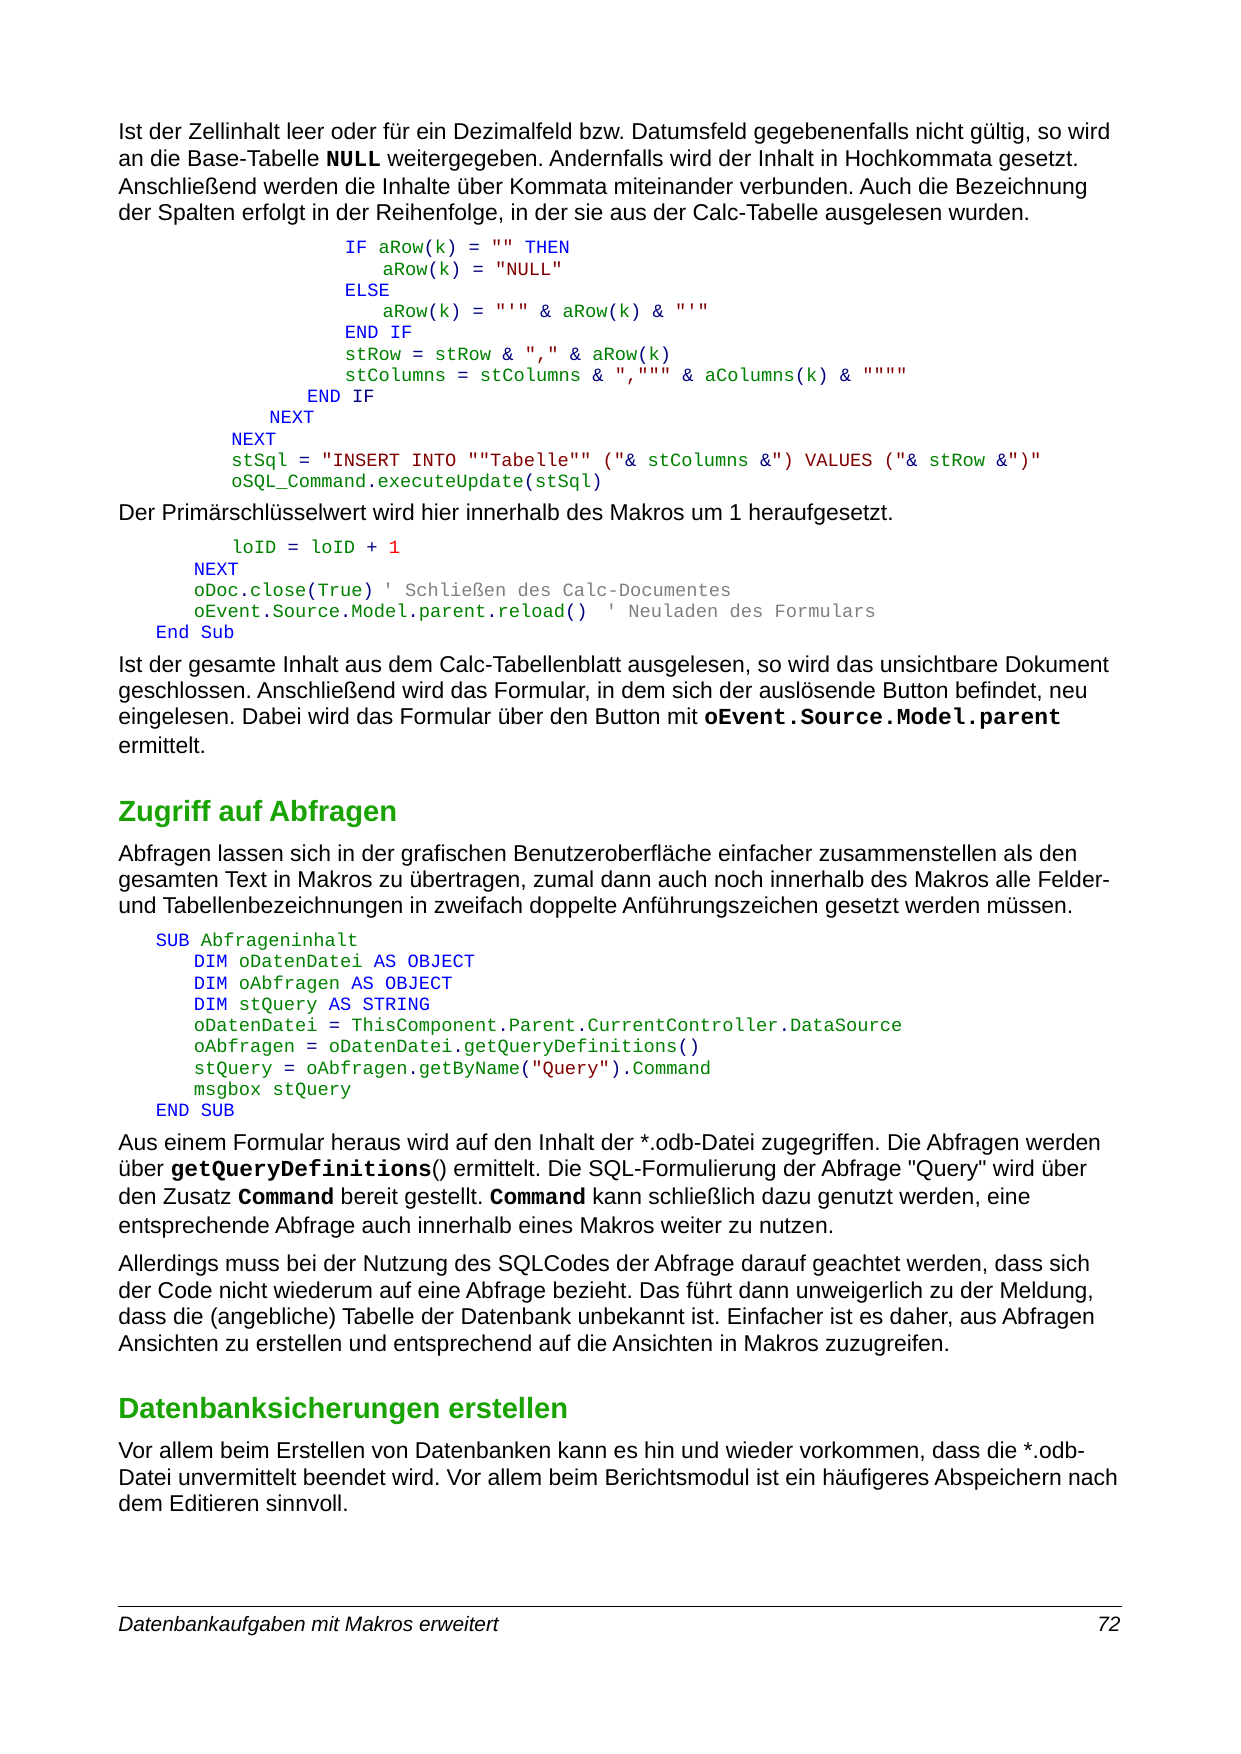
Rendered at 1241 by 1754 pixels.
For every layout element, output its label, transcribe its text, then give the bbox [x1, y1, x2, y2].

text End Sub [156, 623, 1122, 644]
text NEXT [156, 408, 1122, 429]
text Ist der Zellinhalt leer oder für ein Dezimalfeld bzw. Datumsfeld gegebenenfalls nicht gültig, so wird an die Base-Tabelle NULL weitergegeben. Andernfalls wird der Inhalt in Hochkommata gesetzt. Anschließend werden die Inhalte über Kommata miteinander verbunden. Auch die Bezeichnung der Spalten erfolgt in der Reihenfolge, in der sie aus der Calc-Tabelle ausgelesen wurden. [118, 118, 1122, 226]
text Der Primärschlüsselwert wird hier innerhalb des Makros um 1 heraufgesetzt. [118, 499, 1122, 526]
subtitle Datenbanksicherungen erstellen [118, 1391, 1122, 1425]
text oDatenDatei = ThisComponent.Parent.CurrentController.DataSource [156, 1016, 1122, 1037]
text stRow = stRow & "," & aRow(k) [156, 344, 1122, 366]
text IF aRow(k) = "" THEN [156, 238, 1122, 259]
text DIM stQuery AS STRING [156, 995, 1122, 1016]
text stColumns = stColumns & ",""" & aColumns(k) & """" [156, 366, 1122, 387]
text DIM oAbfragen AS OBJECT [156, 973, 1122, 995]
text Ist der gesamte Inhalt aus dem Calc-Tabellenblatt ausgelesen, so wird das unsichtbare Dokument geschlossen. Anschließend wird das Formular, in dem sich der auslösende Button befindet, neu eingelesen. Dabei wird das Formular über den Button mit oEvent.Source.Model.parent ermittelt. [118, 651, 1122, 758]
text Vor allem beim Erstellen von Datenbanken kann es hin und wieder vorkommen, dass die *.odb-Datei unvermittelt beendet wird. Vor allem beim Berichtsmodul ist ein häufigeres Abspeichern nach dem Editieren sinnvoll. [118, 1437, 1122, 1516]
text oDoc.close(True) ' Schließen des Calc-Documentes [156, 581, 1122, 602]
text ELSE [156, 281, 1122, 302]
text aRow(k) = "'" & aRow(k) & "'" [156, 302, 1122, 323]
text END IF [156, 387, 1122, 408]
text oSQL_Command.executeUpdate(stSql) [156, 472, 1122, 493]
text oEvent.Source.Model.parent.reload() ' Neuladen des Formulars [156, 602, 1122, 623]
text aRow(k) = "NULL" [156, 259, 1122, 281]
text Abfragen lassen sich in der grafischen Benutzeroberfläche einfacher zusammenstellen als den gesamten Text in Makros zu übertragen, zumal dann auch noch innerhalb des Makros alle Felder- und Tabellenbezeichnungen in zweifach doppelte Anführungszeichen gesetzt werden müssen. [118, 839, 1122, 918]
text msgbox stQuery [156, 1080, 1122, 1101]
text stQuery = oAbfragen.getByName("Query").Command [156, 1058, 1122, 1080]
text END SUB [156, 1101, 1122, 1122]
text NEXT [156, 559, 1122, 581]
text Aus einem Formular heraus wird auf den Inhalt der *.odb-Datei zugegriffen. Die Abfragen werden über getQueryDefinitions() ermittelt. Die SQL-Formulierung der Abfrage "Query" wird über den Zusatz Command bereit gestellt. Command kann schließlich dazu genutzt werden, eine entsprechende Abfrage auch innerhalb eines Makros weiter zu nutzen. [118, 1128, 1122, 1238]
text DIM oDatenDatei AS OBJECT [156, 952, 1122, 973]
text oAbfragen = oDatenDatei.getQueryDefinitions() [156, 1037, 1122, 1058]
subtitle Zugriff auf Abfragen [118, 793, 1122, 827]
text NEXT [156, 429, 1122, 451]
text stSql = "INSERT INTO ""Tabelle"" ("& stColumns &") VALUES ("& stRow &")" [156, 451, 1122, 472]
text SUB Abfrageninhalt [156, 931, 1122, 952]
text END IF [156, 323, 1122, 344]
text Allerdings muss bei der Nutzung des SQLCodes der Abfrage darauf geachtet werden, dass sich der Code nicht wiederum auf eine Abfrage bezieht. Das führt dann unweigerlich zu der Meldung, dass die (angebliche) Tabelle der Datenbank unbekannt ist. Einfacher ist es daher, aus Abfragen Ansichten zu erstellen und entsprechend auf die Ansichten in Makros zuzugreifen. [118, 1250, 1122, 1356]
text loID = loID + 1 [156, 538, 1122, 559]
